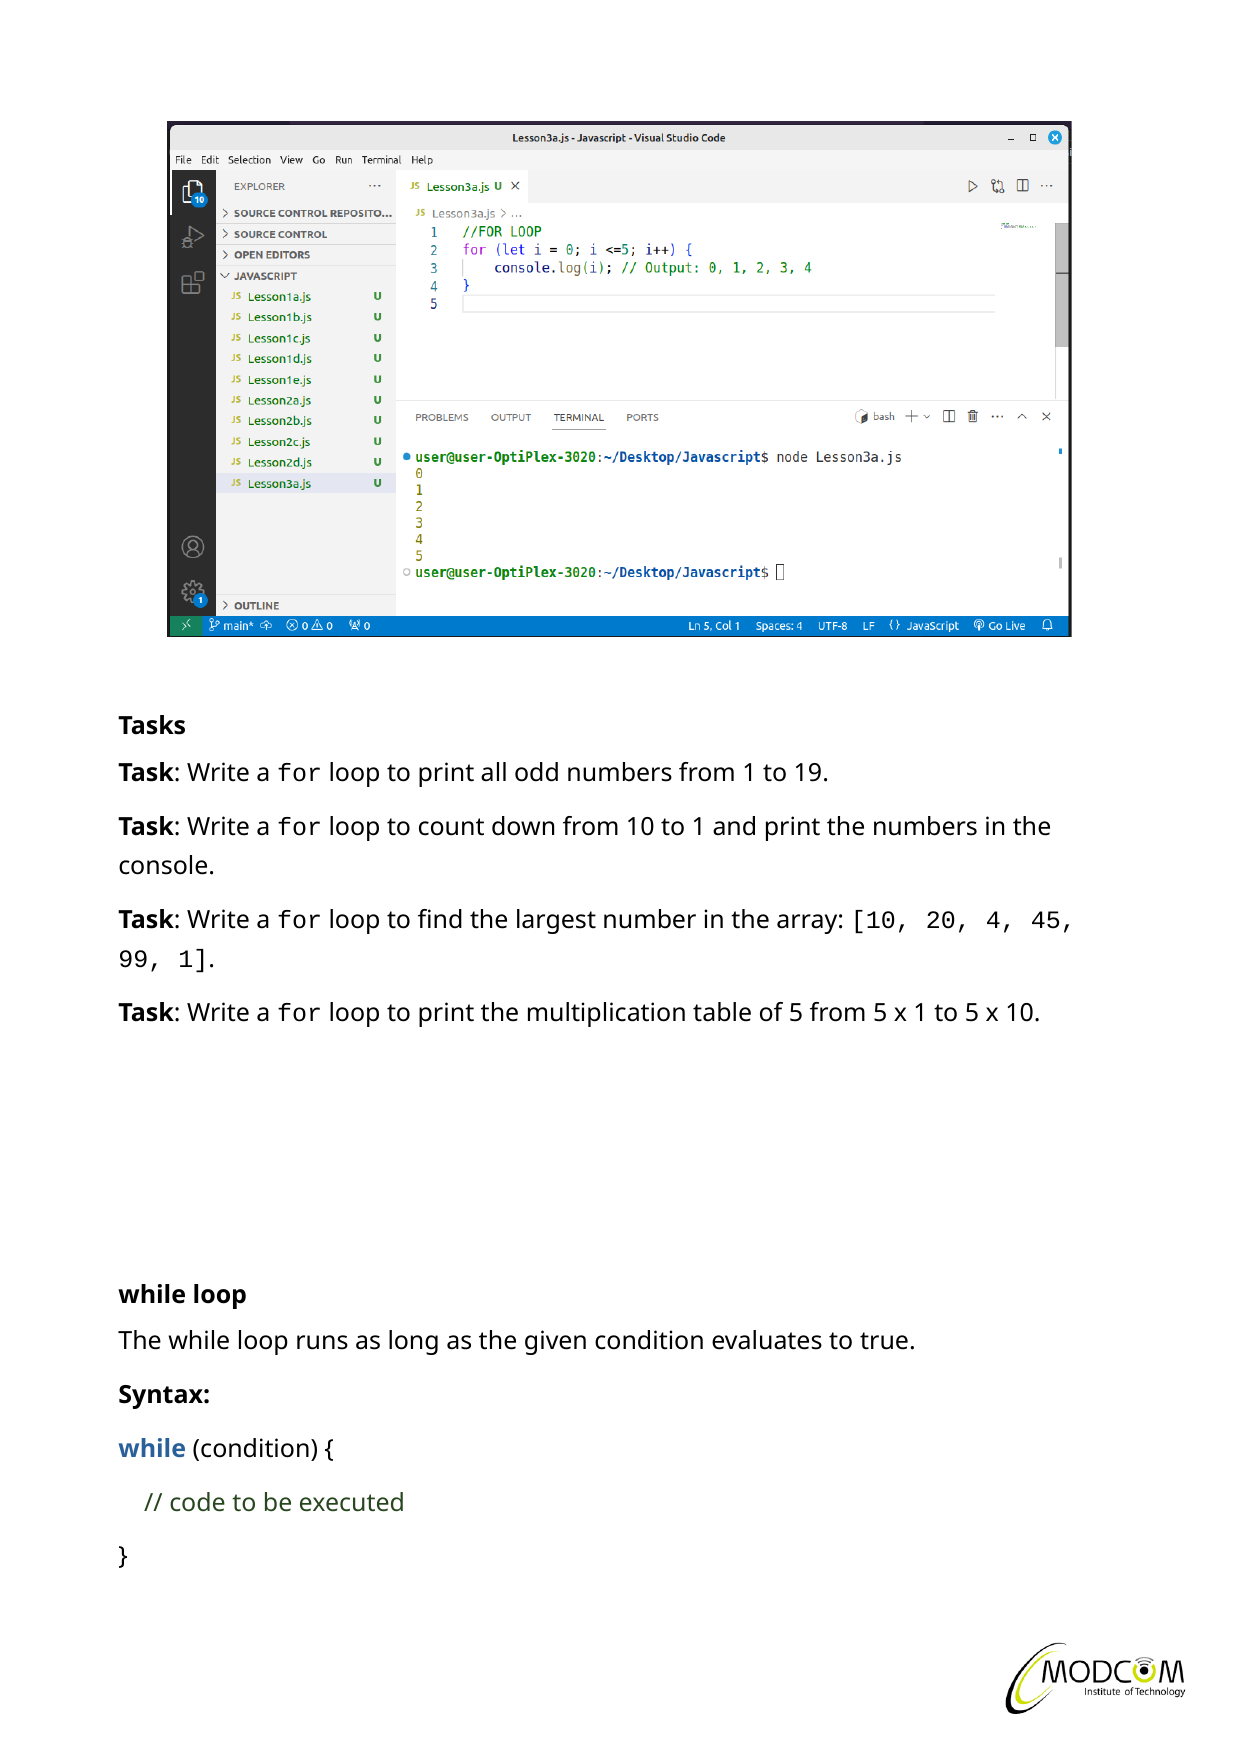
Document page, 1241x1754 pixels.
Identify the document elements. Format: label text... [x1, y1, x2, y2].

picture [167, 121, 1072, 637]
text Syntax: [118, 1377, 1122, 1411]
picture [997, 1626, 1191, 1718]
text Task: Write a for loop to find the largest number in the array: [10, 20, 4, 45, 99, 1]. [118, 902, 1122, 975]
text Task: Write a for loop to print the multiplication table of 5 from 5 x 1 to 5 x 10. [118, 995, 1122, 1029]
text Task: Write a for loop to count down from 10 to 1 and print the numbers in the console. [118, 808, 1122, 882]
text Task: Write a for loop to print all odd numbers from 1 to 19. [118, 754, 1122, 789]
text while (condition) { [118, 1431, 1122, 1464]
text // code to be executed [118, 1484, 1122, 1518]
text } [118, 1538, 1122, 1572]
text The while loop runs as long as the given condition evaluates to true. [118, 1323, 1122, 1357]
subtitle while loop [118, 1276, 1122, 1311]
subtitle Tasks [118, 708, 1122, 742]
